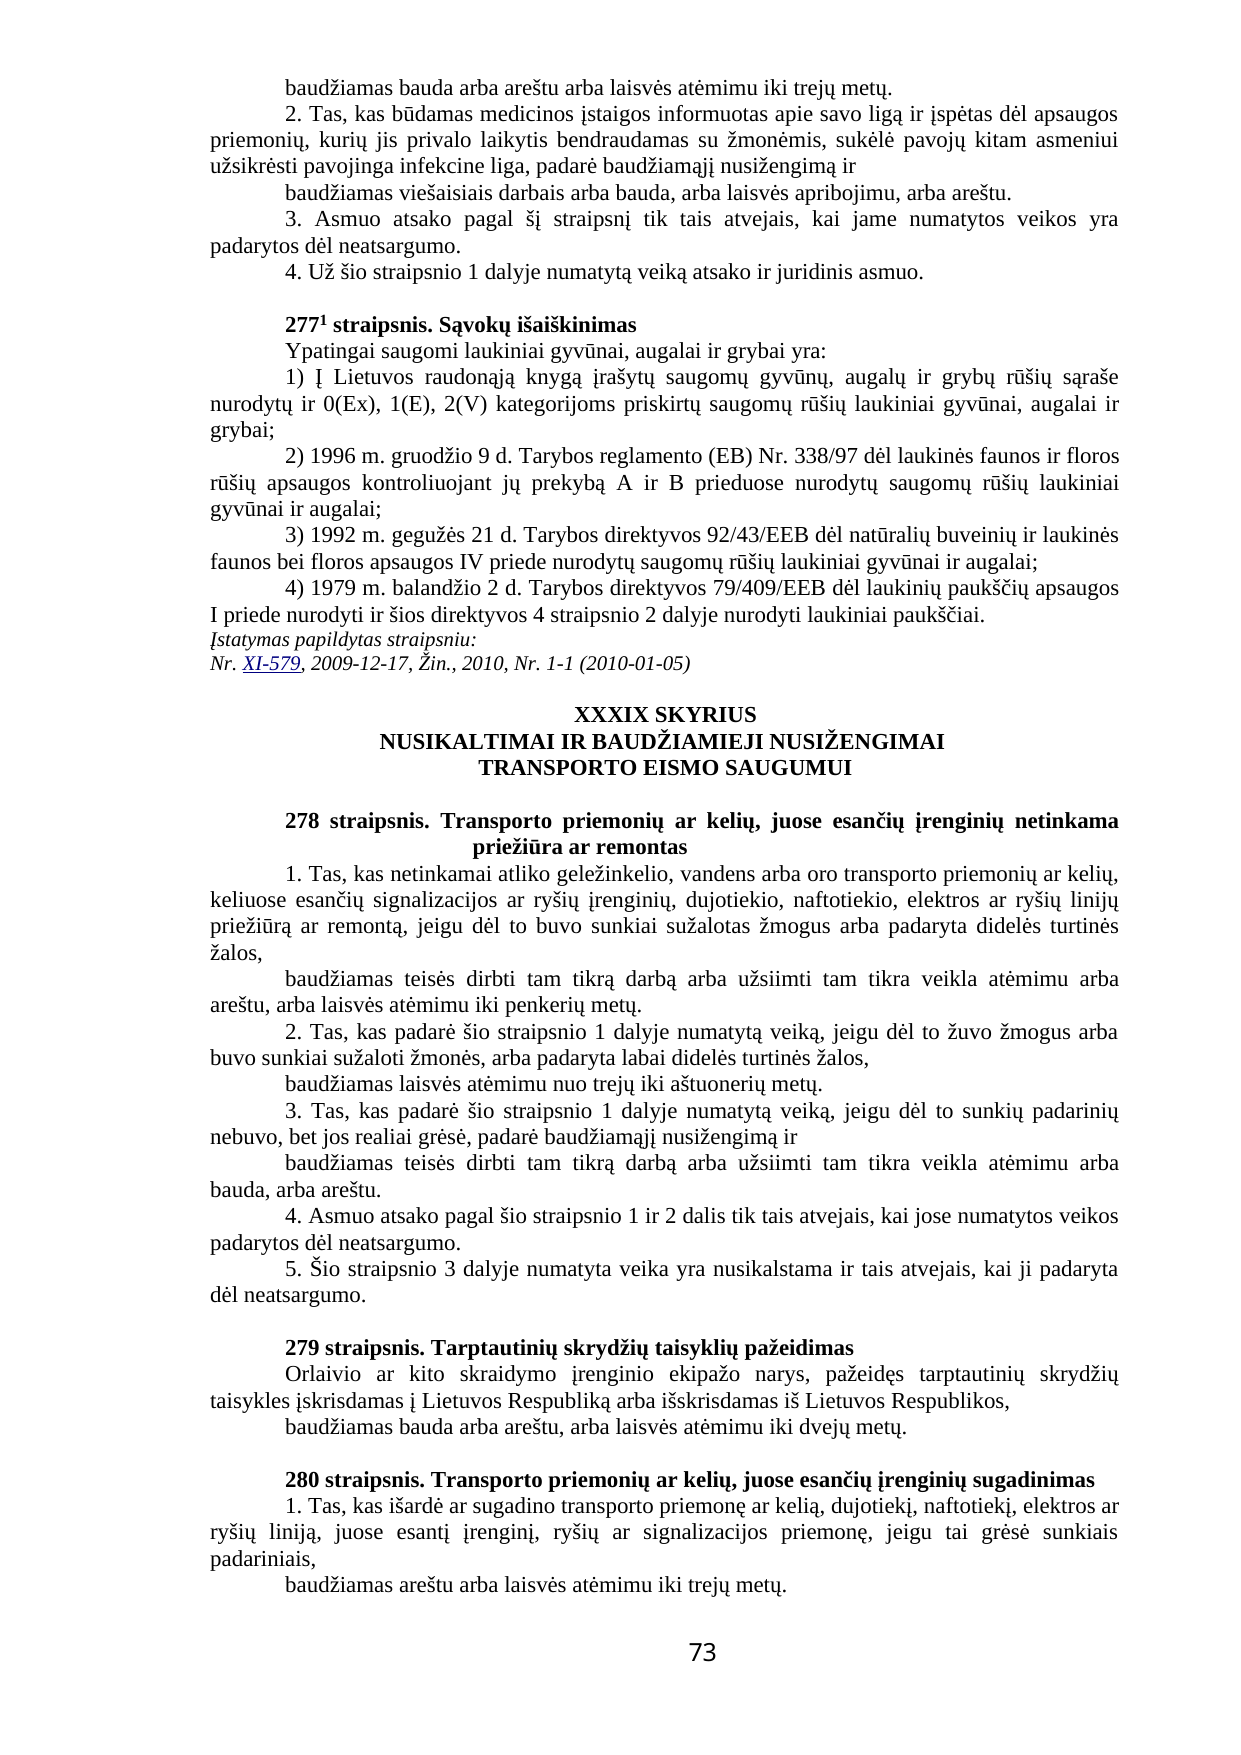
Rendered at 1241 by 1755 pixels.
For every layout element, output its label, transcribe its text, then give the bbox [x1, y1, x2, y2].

text 2. Tas, kas būdamas medicinos įstaigos informuotas apie savo ligą ir įspėtas dėl apsaugos priemonių, kurių jis privalo laikytis bendraudamas su žmonėmis, sukėlė pavojų kitam asmeniui užsikrėsti pavojinga infekcine liga, padarė baudžiamąjį nusižengimą ir [210, 100, 1120, 179]
text 3. Asmuo atsako pagal šį straipsnį tik tais atvejais, kai jame numatytos veikos yra padarytos dėl neatsargumo. [210, 205, 1120, 258]
text Įstatymas papildytas straipsniu: [210, 627, 1120, 651]
text 1. Tas, kas netinkamai atliko geležinkelio, vandens arba oro transporto priemonių ar kelių, keliuose esančių signalizacijos ar ryšių įrenginių, dujotiekio, naftotiekio, elektros ar ryšių linijų priežiūrą ar remontą, jeigu dėl to buvo sunkiai sužalotas žmogus arba padaryta didelės turtinės žalos, [210, 859, 1120, 965]
text 1. Tas, kas išardė ar sugadino transporto priemonę ar kelią, dujotiekį, naftotiekį, elektros ar ryšių liniją, juose esantį įrenginį, ryšių ar signalizacijos priemonę, jeigu tai grėsė sunkiais padariniais, [210, 1492, 1120, 1571]
text 2. Tas, kas padarė šio straipsnio 1 dalyje numatytą veiką, jeigu dėl to žuvo žmogus arba buvo sunkiai sužaloti žmonės, arba padaryta labai didelės turtinės žalos, [210, 1018, 1120, 1070]
text baudžiamas bauda arba areštu, arba laisvės atėmimu iki dvejų metų. [210, 1413, 1120, 1439]
text 2771 straipsnis. Sąvokų išaiškinimas [210, 311, 1120, 337]
text baudžiamas laisvės atėmimu nuo trejų iki aštuonerių metų. [210, 1070, 1120, 1097]
text 4. Už šio straipsnio 1 dalyje numatytą veiką atsako ir juridinis asmuo. [210, 258, 1120, 284]
text baudžiamas areštu arba laisvės atėmimu iki trejų metų. [210, 1571, 1120, 1597]
text Ypatingai saugomi laukiniai gyvūnai, augalai ir grybai yra: [210, 337, 1120, 363]
text Orlaivio ar kito skraidymo įrenginio ekipažo narys, pažeidęs tarptautinių skrydžių taisykles įskrisdamas į Lietuvos Respubliką arba išskrisdamas iš Lietuvos Respublikos, [210, 1360, 1120, 1413]
text 278 straipsnis. Transporto priemonių ar kelių, juose esančių įrenginių netinkama priežiūra ar remontas [285, 807, 1120, 859]
text baudžiamas teisės dirbti tam tikrą darbą arba užsiimti tam tikra veikla atėmimu arba bauda, arba areštu. [210, 1149, 1120, 1202]
text 3) 1992 m. gegužės 21 d. Tarybos direktyvos 92/43/EEB dėl natūralių buveinių ir laukinės faunos bei floros apsaugos IV priede nurodytų saugomų rūšių laukiniai gyvūnai ir augalai; [210, 522, 1120, 574]
text 5. Šio straipsnio 3 dalyje numatyta veika yra nusikalstama ir tais atvejais, kai ji padaryta dėl neatsargumo. [210, 1255, 1120, 1308]
text 280 straipsnis. Transporto priemonių ar kelių, juose esančių įrenginių sugadinimas [285, 1466, 1120, 1492]
text 4) 1979 m. balandžio 2 d. Tarybos direktyvos 79/409/EEB dėl laukinių paukščių apsaugos I priede nurodyti ir šios direktyvos 4 straipsnio 2 dalyje nurodyti laukiniai paukščiai. [210, 574, 1120, 627]
text Nr. XI-579, 2009-12-17, Žin., 2010, Nr. 1-1 (2010-01-05) [210, 651, 1120, 675]
text 1) Į Lietuvos raudonąją knygą įrašytų saugomų gyvūnų, augalų ir grybų rūšių sąraše nurodytų ir 0(Ex), 1(E), 2(V) kategorijoms priskirtų saugomų rūšių laukiniai gyvūnai, augalai ir grybai; [210, 363, 1120, 442]
text NUSIKALTIMAI IR BAUDŽIAMIEJI NUSIŽENGIMAI TRANSPORTO EISMO SAUGUMUI [210, 728, 1120, 781]
text baudžiamas bauda arba areštu arba laisvės atėmimu iki trejų metų. [210, 73, 1120, 100]
text 3. Tas, kas padarė šio straipsnio 1 dalyje numatytą veiką, jeigu dėl to sunkių padarinių nebuvo, bet jos realiai grėsė, padarė baudžiamąjį nusižengimą ir [210, 1097, 1120, 1149]
text baudžiamas viešaisiais darbais arba bauda, arba laisvės apribojimu, arba areštu. [210, 179, 1120, 205]
text 2) 1996 m. gruodžio 9 d. Tarybos reglamento (EB) Nr. 338/97 dėl laukinės faunos ir floros rūšių apsaugos kontroliuojant jų prekybą A ir B prieduose nurodytų saugomų rūšių laukiniai gyvūnai ir augalai; [210, 442, 1120, 522]
text XXXIX SKYRIUS [210, 701, 1120, 728]
text 279 straipsnis. Tarptautinių skrydžių taisyklių pažeidimas [210, 1334, 1120, 1360]
text 4. Asmuo atsako pagal šio straipsnio 1 ir 2 dalis tik tais atvejais, kai jose numatytos veikos padarytos dėl neatsargumo. [210, 1202, 1120, 1255]
text baudžiamas teisės dirbti tam tikrą darbą arba užsiimti tam tikra veikla atėmimu arba areštu, arba laisvės atėmimu iki penkerių metų. [210, 965, 1120, 1018]
